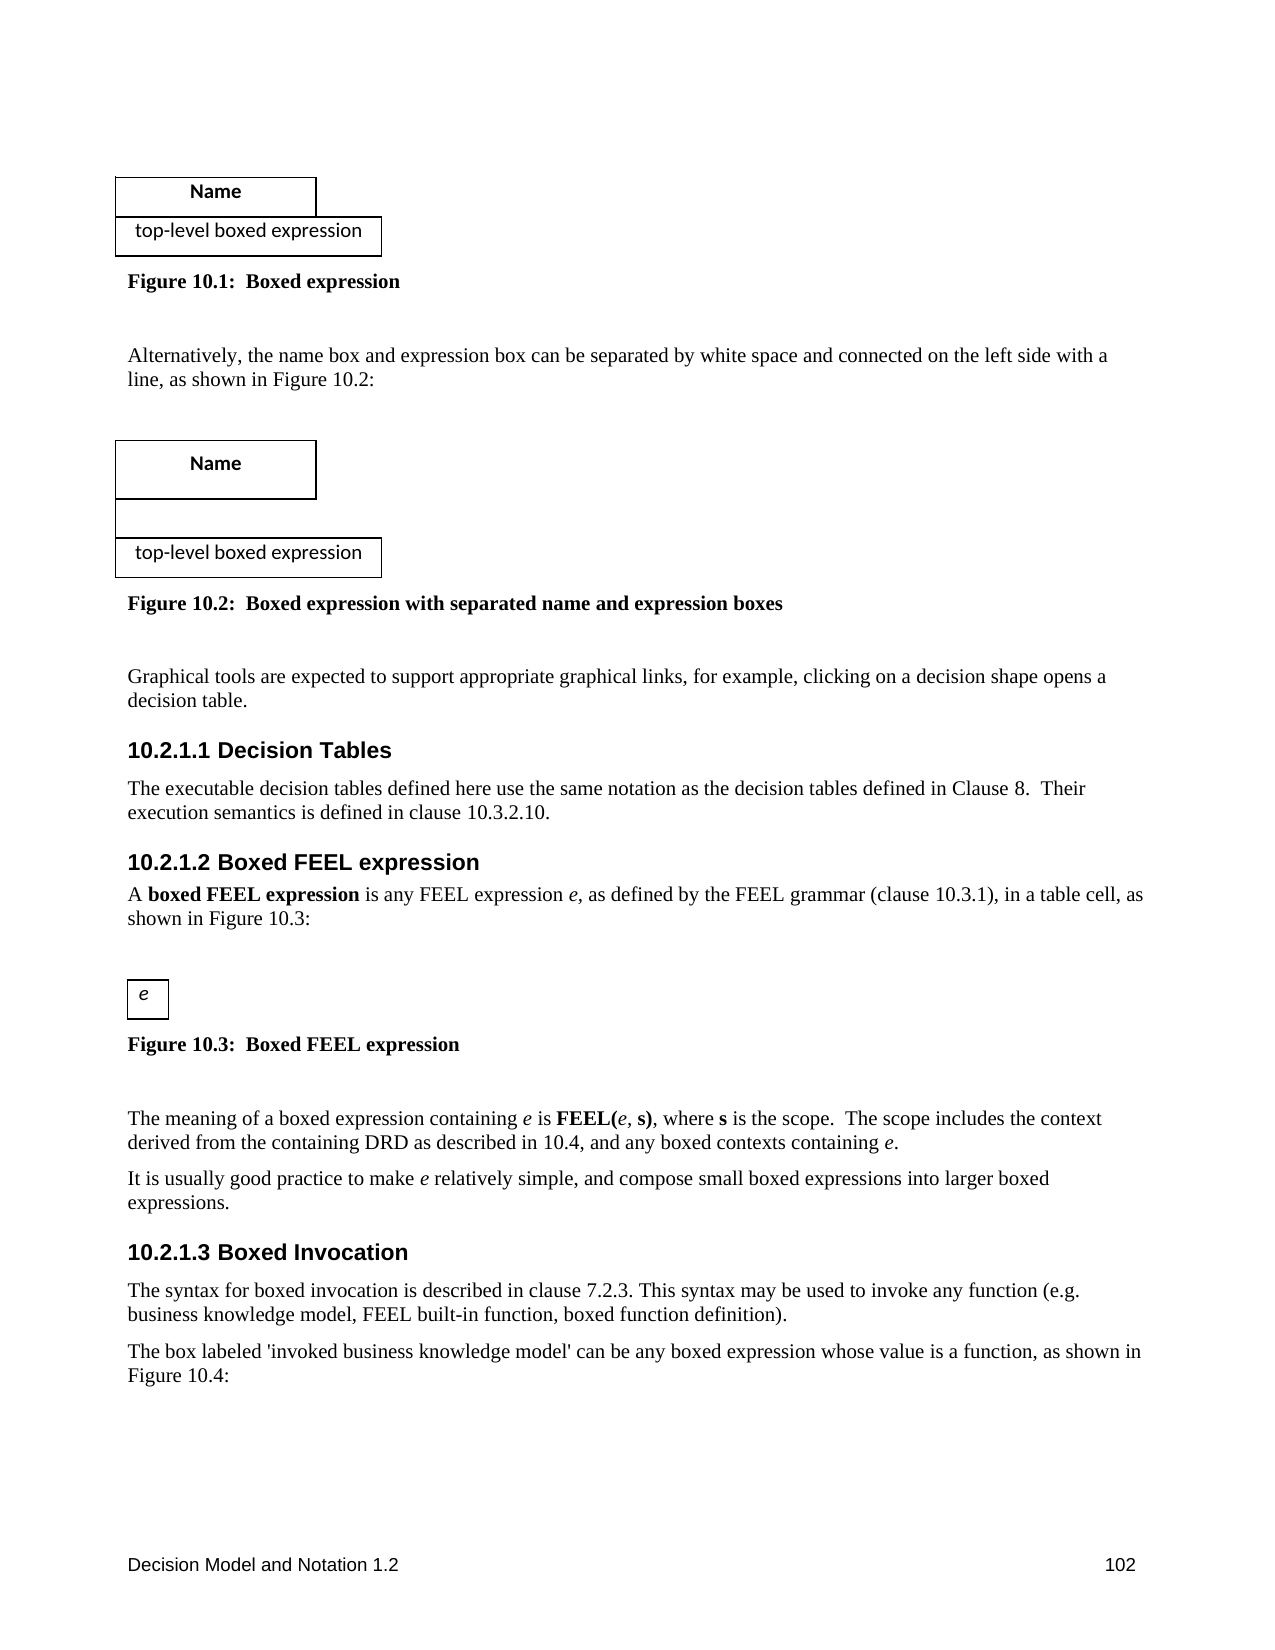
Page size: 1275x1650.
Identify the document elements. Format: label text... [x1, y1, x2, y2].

subtitle Boxed Invocation [127, 1239, 1147, 1266]
text The syntax for boxed invocation is described in clause 7.2.3. This syntax may be used to invoke any function (e.g. business knowledge model, FEEL built-in function, boxed function definition). [127, 1278, 1147, 1326]
table_cell [116, 500, 316, 537]
text It is usually good practice to make e relatively simple, and compose small boxed expressions into larger boxed expressions. [127, 1166, 1147, 1214]
table_header Name [116, 178, 315, 216]
table_cell [316, 498, 381, 537]
text Alternatively, the name box and expression box can be separated by white space and connected on the left side with a line, as shown in Figure 10.2: [127, 343, 1147, 391]
table_header [316, 176, 381, 216]
text The meaning of a boxed expression containing e is FEEL(e, s), where s is the scope. The scope includes the context derived from the containing DRD as described in 10.4, and any boxed contexts containing e. [127, 1106, 1147, 1154]
table_header Name [116, 441, 315, 498]
text The executable decision tables defined here use the same notation as the decision tables defined in Clause 8. Their execution semantics is defined in clause 10.3.2.10. [127, 776, 1147, 824]
table_cell top-level boxed expression [116, 539, 381, 577]
subtitle Decision Tables [127, 737, 1147, 763]
text Figure 10.2: Boxed expression with separated name and expression boxes [127, 591, 1147, 615]
text The box labeled 'invoked business knowledge model' can be any boxed expression whose value is a function, as shown in Figure 10.4: [127, 1339, 1147, 1387]
table_header e [128, 981, 168, 1018]
text Figure 10.3: Boxed FEEL expression [127, 1032, 1147, 1056]
text Figure 10.1: Boxed expression [127, 269, 1147, 293]
table_cell top-level boxed expression [116, 218, 381, 255]
table_header [317, 440, 381, 498]
subtitle Boxed FEEL expression [127, 849, 1147, 875]
text A boxed FEEL expression is any FEEL expression e, as defined by the FEEL grammar (clause 10.3.1), in a table cell, as shown in Figure 10.3: [127, 882, 1147, 930]
text Graphical tools are expected to support appropriate graphical links, for example, clicking on a decision shape opens a decision table. [127, 664, 1147, 712]
